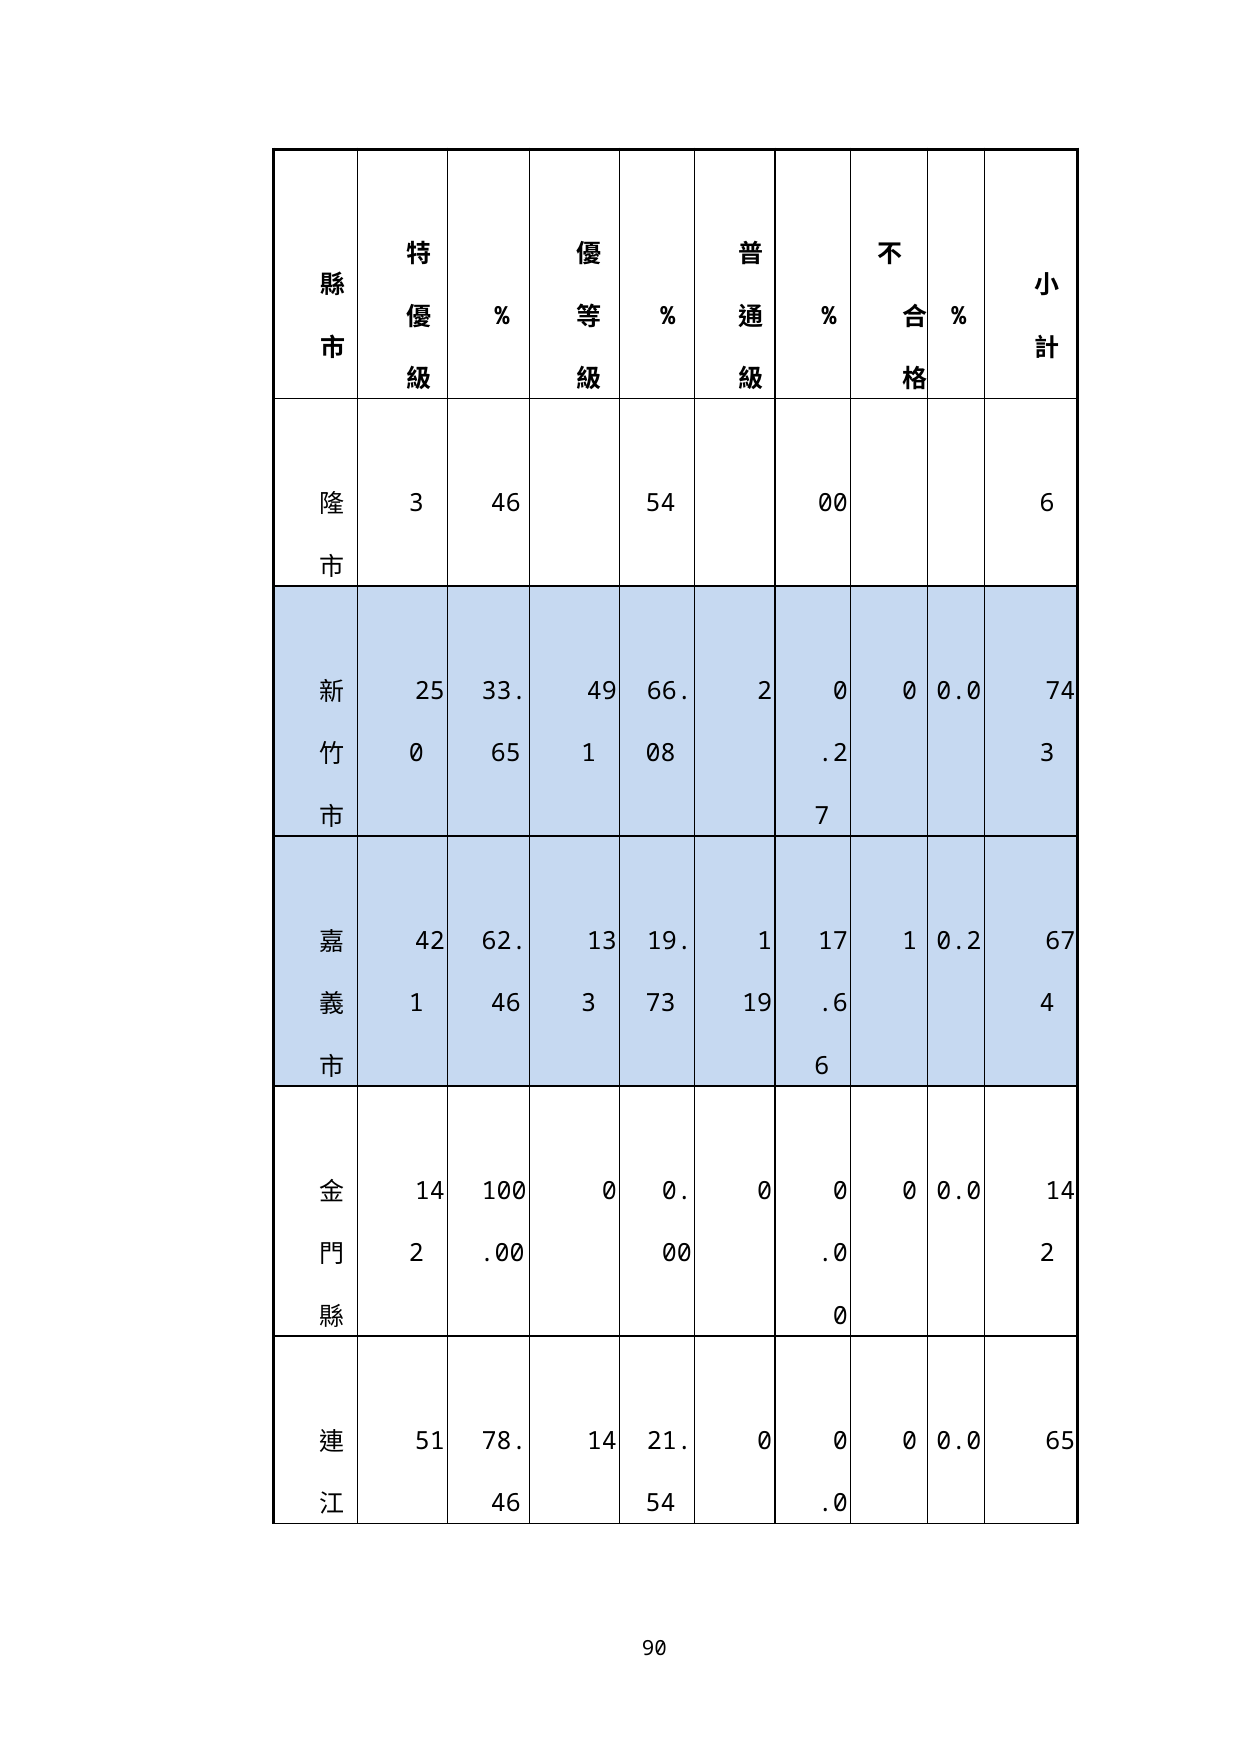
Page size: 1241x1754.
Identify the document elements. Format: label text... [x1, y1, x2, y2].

table_cell 1 [851, 837, 927, 1085]
table_cell 421 [358, 837, 447, 1085]
table_cell 62.46 [448, 837, 529, 1085]
table_cell 隆市 [275, 399, 357, 585]
table_cell 0.2 [928, 837, 984, 1085]
table_cell 0 [851, 1337, 927, 1523]
table_cell 250 [358, 587, 447, 835]
table_cell 743 [985, 587, 1076, 835]
table_cell 金門縣 [275, 1087, 357, 1335]
table_cell [530, 399, 619, 585]
table_cell 0 [851, 587, 927, 835]
table_header % [620, 151, 694, 398]
table_cell 0 [530, 1087, 619, 1335]
table_cell 674 [985, 837, 1076, 1085]
table_cell 17.66 [776, 837, 850, 1085]
table_header % [928, 151, 984, 398]
table_header % [448, 151, 529, 398]
table_cell [851, 399, 927, 585]
table_cell [928, 399, 984, 585]
table_cell 14 [530, 1337, 619, 1523]
table_cell 0 [695, 1087, 774, 1335]
table_cell 51 [358, 1337, 447, 1523]
table_cell 46 [448, 399, 529, 585]
table_cell 19.73 [620, 837, 694, 1085]
table_header 普通級 [695, 151, 774, 398]
table_cell 491 [530, 587, 619, 835]
table_header 特優級 [358, 151, 447, 398]
table_cell 0.00 [776, 1087, 850, 1335]
table_cell 00 [776, 399, 850, 585]
table_cell 0.0 [776, 1337, 850, 1523]
table_cell 新竹市 [275, 587, 357, 835]
table_cell 3 [358, 399, 447, 585]
table_cell 2 [695, 587, 774, 835]
table_cell 78.46 [448, 1337, 529, 1523]
table_cell 33.65 [448, 587, 529, 835]
table_cell 6 [985, 399, 1076, 585]
table_cell [695, 399, 774, 585]
table_cell 21.54 [620, 1337, 694, 1523]
table_cell 66.08 [620, 587, 694, 835]
table_cell 142 [358, 1087, 447, 1335]
table_header 不合格 [851, 151, 927, 398]
table_header % [776, 151, 850, 398]
table_header 優等級 [530, 151, 619, 398]
table_cell 54 [620, 399, 694, 585]
table_cell 0 [695, 1337, 774, 1523]
table_cell 65 [985, 1337, 1076, 1523]
table_cell 連江 [275, 1337, 357, 1523]
table_header 縣市 [275, 151, 357, 398]
table_cell 142 [985, 1087, 1076, 1335]
table_cell 133 [530, 837, 619, 1085]
table_cell 0.27 [776, 587, 850, 835]
table_header 小計 [985, 151, 1076, 398]
table_cell 0.0 [928, 1337, 984, 1523]
table_cell 119 [695, 837, 774, 1085]
table_cell 0.0 [928, 1087, 984, 1335]
table_cell 0.0 [928, 587, 984, 835]
table_cell 100.00 [448, 1087, 529, 1335]
table_cell 0 [851, 1087, 927, 1335]
table_cell 嘉義市 [275, 837, 357, 1085]
table_cell 0.00 [620, 1087, 694, 1335]
